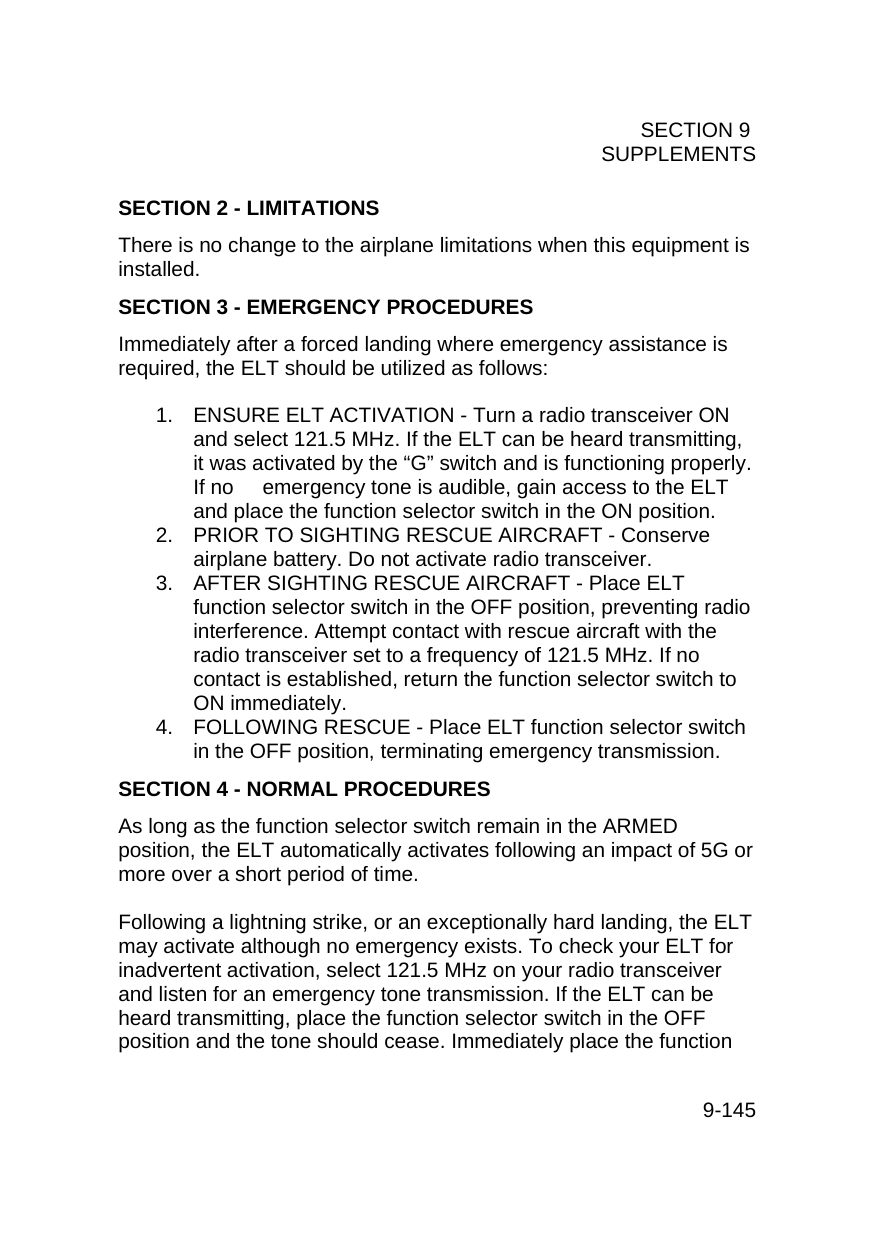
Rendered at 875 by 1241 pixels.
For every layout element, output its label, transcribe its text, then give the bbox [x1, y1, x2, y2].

list AFTER SIGHTING RESCUE AIRCRAFT - Place ELT function selector switch in the OFF position, preventing radio interference. Attempt contact with rescue aircraft with the radio transceiver set to a frequency of 121.5 MHz. If no contact is established, return the function selector switch to ON immediately. [156, 571, 756, 715]
subtitle SECTION 3 - EMERGENCY PROCEDURES [118, 295, 756, 319]
list PRIOR TO SIGHTING RESCUE AIRCRAFT - Conserve airplane battery. Do not activate radio transceiver. [156, 523, 756, 571]
subtitle SECTION 4 - NORMAL PROCEDURES [118, 777, 756, 801]
text Following a lightning strike, or an exceptionally hard landing, the ELT may activate although no emergency exists. To check your ELT for inadvertent activation, select 121.5 MHz on your radio transceiver and listen for an emergency tone transmission. If the ELT can be heard transmitting, place the function selector switch in the OFF position and the tone should cease. Immediately place the function [118, 909, 756, 1053]
text There is no change to the airplane limitations when this equipment is installed. [118, 232, 756, 280]
subtitle SECTION 2 - LIMITATIONS [118, 196, 756, 220]
list ENSURE ELT ACTIVATION - Turn a radio transceiver ON and select 121.5 MHz. If the ELT can be heard transmitting, it was activated by the “G” switch and is functioning properly. If no emergency tone is audible, gain access to the ELT and place the function selector switch in the ON position. [156, 403, 756, 523]
text As long as the function selector switch remain in the ARMED position, the ELT automatically activates following an impact of 5G or more over a short period of time. [118, 814, 756, 886]
list FOLLOWING RESCUE - Place ELT function selector switch in the OFF position, terminating emergency transmission. [156, 715, 756, 763]
text Immediately after a forced landing where emergency assistance is required, the ELT should be utilized as follows: [118, 331, 756, 379]
